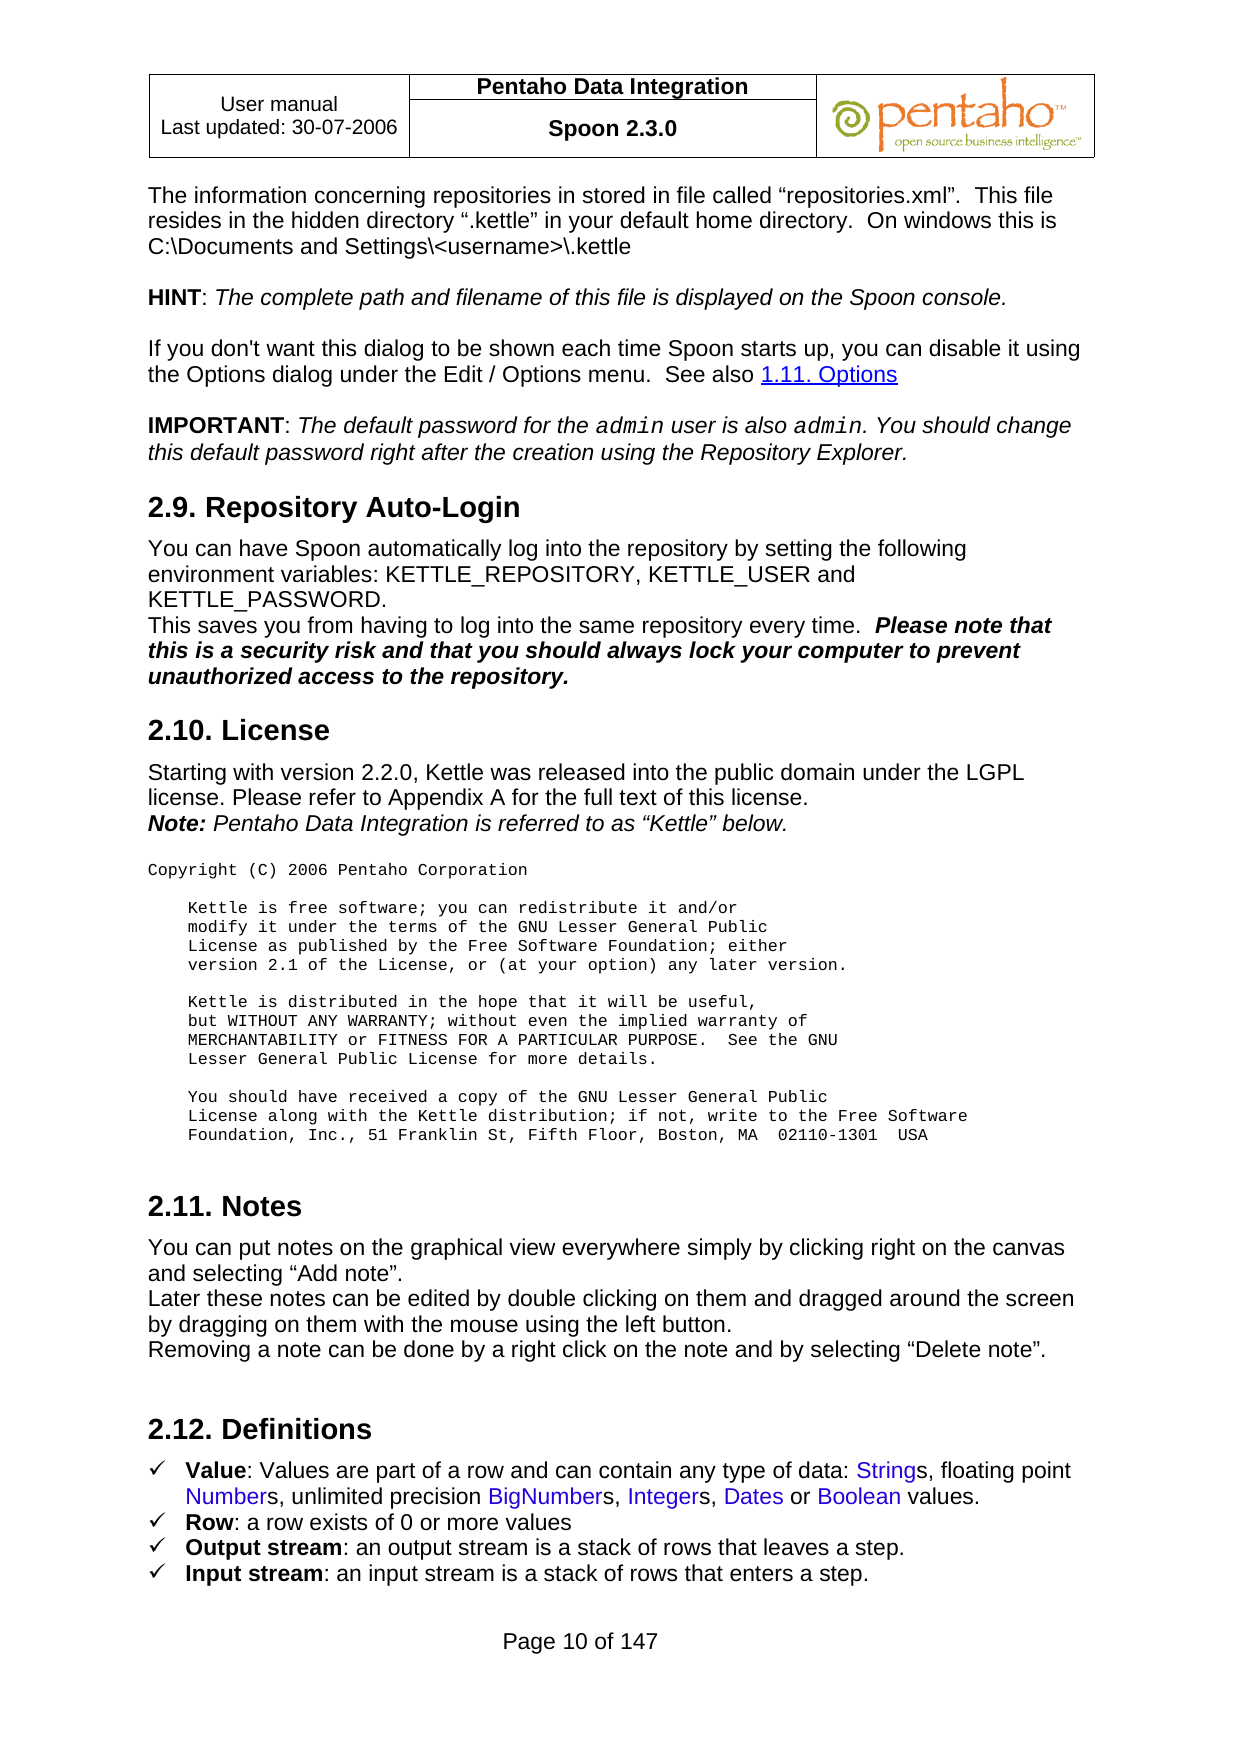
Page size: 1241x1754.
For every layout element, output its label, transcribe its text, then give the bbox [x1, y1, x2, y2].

text HINT: The complete path and filename of this file is displayed on the Spoon console. [148, 285, 1092, 310]
list Output stream: an output stream is a stack of rows that leaves a step. [148, 1535, 1092, 1561]
subtitle Notes [148, 1189, 1092, 1222]
subtitle License [148, 714, 1092, 747]
text If you don't want this dialog to be shown each time Spoon starts up, you can disable it using the Options dialog under the Edit / Options menu. See also 1.11. Options [148, 336, 1092, 387]
text You can put notes on the graphical view everywhere simply by clicking right on the canvas and selecting “Add note”. [148, 1235, 1092, 1286]
text Removing a note can be done by a right click on the note and by selecting “Delete note”. [148, 1337, 1092, 1362]
subtitle Repository Auto-Login [148, 491, 1092, 523]
text This saves you from having to log into the same repository every time. Please note that this is a security risk and that you should always lock your computer to prevent unauthorized access to the repository. [148, 612, 1092, 689]
list Value: Values are part of a row and can contain any type of data: Strings, floating point Numbers, unlimited precision BigNumbers, Integers, Dates or Boolean values. [148, 1458, 1092, 1509]
text The information concerning repositories in stored in file called “repositories.xml”. This file resides in the hidden directory “.kettle” in your default home directory. On windows this is C:\Documents and Settings\<username>\.kettle [148, 183, 1092, 259]
text Later these notes can be edited by double clicking on them and dragged around the screen by dragging on them with the mouse using the left button. [148, 1286, 1092, 1337]
text You can have Spoon automatically log into the repository by setting the following environment variables: KETTLE_REPOSITORY, KETTLE_USER and KETTLE_PASSWORD. [148, 536, 1092, 612]
list Row: a row exists of 0 or more values [148, 1509, 1092, 1535]
text Copyright (C) 2006 Pentaho Corporation Kettle is free software; you can redistribute it and/or modify it under the terms of the GNU Lesser General Public License as published by the Free Software Foundation; either version 2.1 of the License, or (at your option) any later version. Kettle is distributed in the hope that it will be useful, but WITHOUT ANY WARRANTY; without even the implied warranty of MERCHANTABILITY or FITNESS FOR A PARTICULAR PURPOSE. See the GNU Lesser General Public License for more details. You should have received a copy of the GNU Lesser General Public License along with the Kettle distribution; if not, write to the Free Software Foundation, Inc., 51 Franklin St, Fifth Floor, Boston, MA 02110-1301 USA [148, 861, 1092, 1146]
text Starting with version 2.2.0, Kettle was released into the public domain under the LGPL license. Please refer to Appendix A for the full text of this license. [148, 759, 1092, 810]
subtitle Definitions [148, 1413, 1092, 1446]
text Note: Pentaho Data Integration is referred to as “Kettle” below. [148, 810, 1092, 836]
list Input stream: an input stream is a stack of rows that enters a step. [148, 1561, 1092, 1587]
text IMPORTANT: The default password for the admin user is also admin. You should change this default password right after the creation using the Repository Explorer. [148, 412, 1092, 466]
